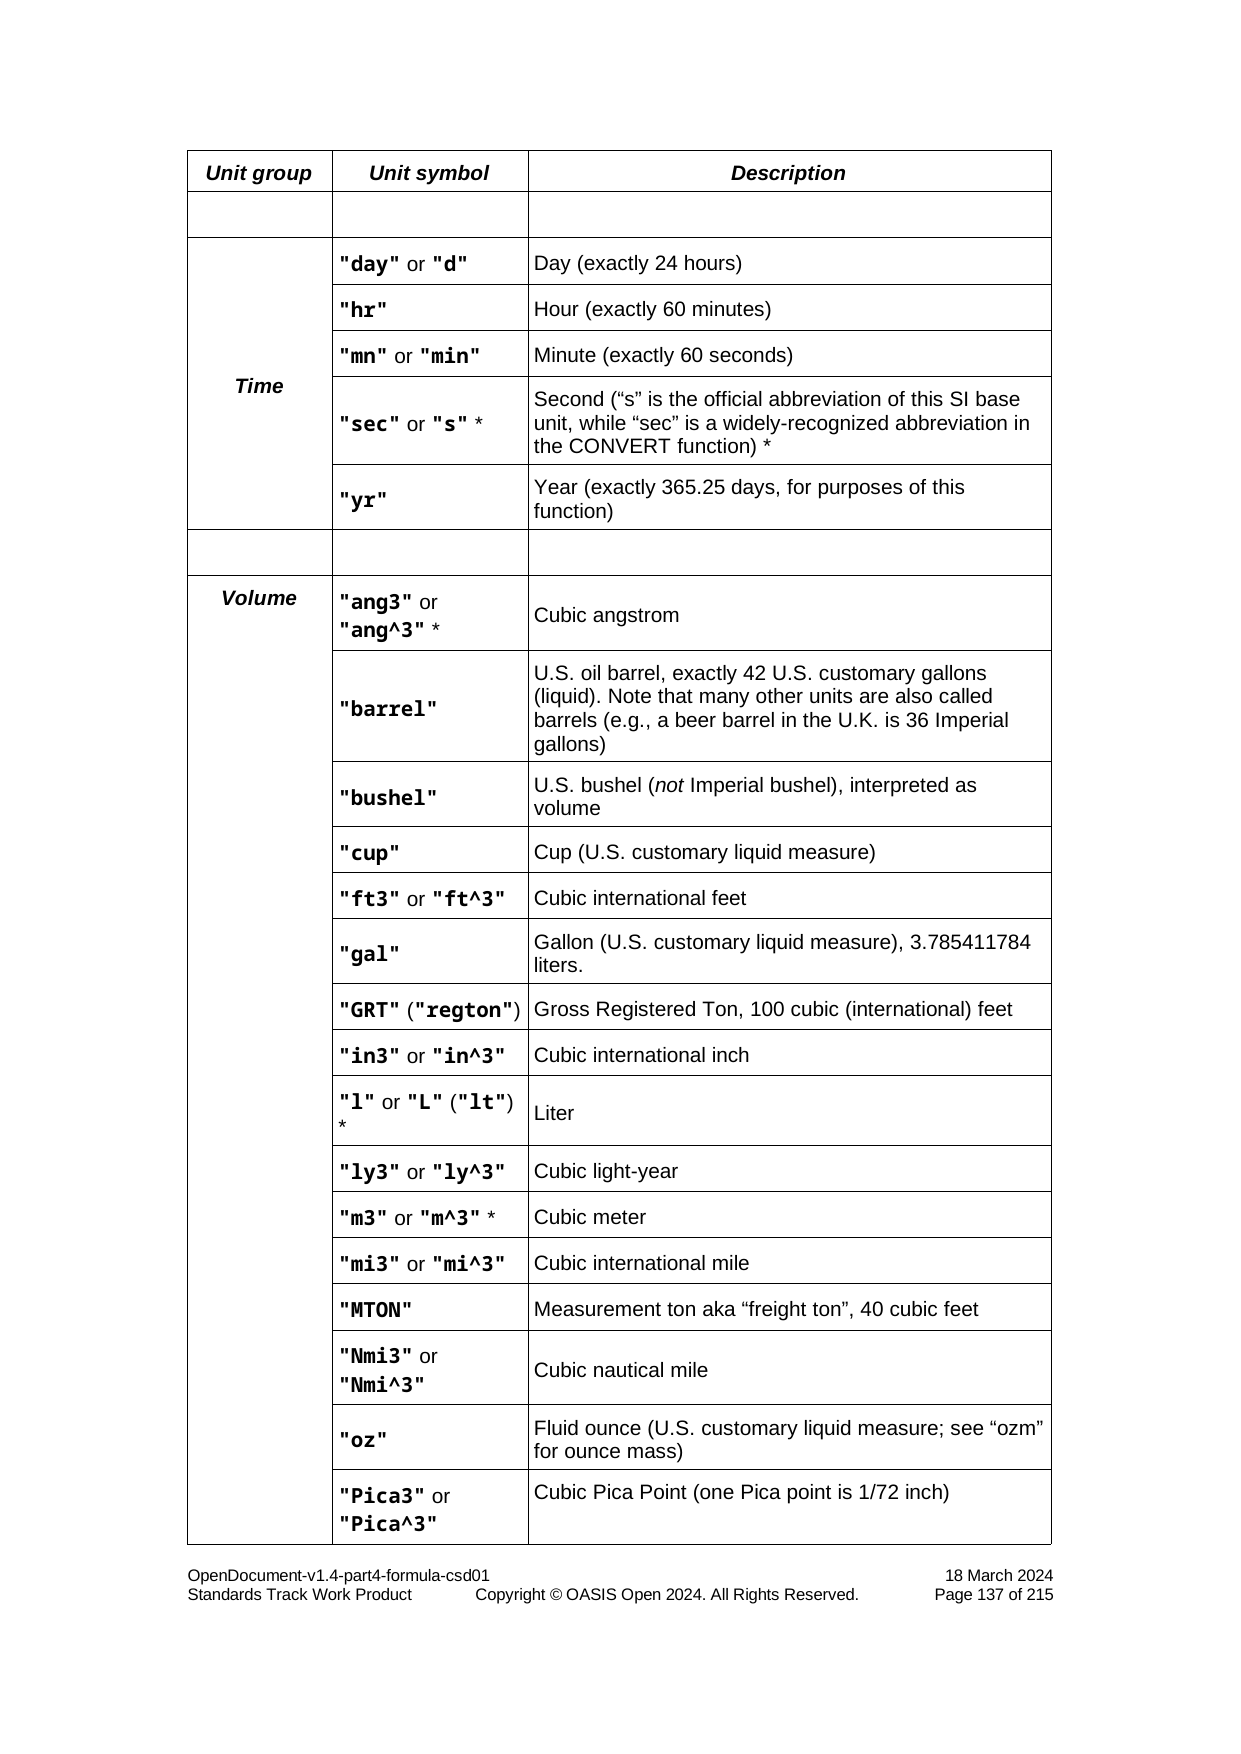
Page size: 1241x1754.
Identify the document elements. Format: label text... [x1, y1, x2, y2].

table_cell "GRT" ("regton") [333, 984, 528, 1029]
table_cell "Pica3" or "Pica^3" [333, 1470, 528, 1543]
table_cell [333, 192, 528, 237]
table_cell Year (exactly 365.25 days, for purposes of this function) [529, 465, 1051, 529]
table_cell Cubic light-year [529, 1146, 1051, 1191]
table_cell Cubic nautical mile [529, 1331, 1051, 1404]
table_cell "ft3" or "ft^3" [333, 873, 528, 918]
table_cell "MTON" [333, 1284, 528, 1329]
table_cell Time [188, 238, 332, 529]
table_cell Liter [529, 1076, 1051, 1145]
table_header Description [529, 151, 1051, 191]
table_cell Volume [188, 576, 332, 1543]
table_cell "in3" or "in^3" [333, 1030, 528, 1075]
table_cell "yr" [333, 465, 528, 529]
table_cell Cubic international feet [529, 873, 1051, 918]
table_cell Measurement ton aka “freight ton”, 40 cubic feet [529, 1284, 1051, 1329]
table_cell "mn" or "min" [333, 331, 528, 376]
table_cell Hour (exactly 60 minutes) [529, 285, 1051, 329]
table_cell "m3" or "m^3" * [333, 1192, 528, 1237]
table_cell Gross Registered Ton, 100 cubic (international) feet [529, 984, 1051, 1029]
table_cell "ly3" or "ly^3" [333, 1146, 528, 1191]
table_cell "gal" [333, 919, 528, 983]
table_cell Minute (exactly 60 seconds) [529, 331, 1051, 376]
table_cell [188, 192, 332, 237]
table_cell U.S. oil barrel, exactly 42 U.S. customary gallons (liquid). Note that many other units are also called barrels (e.g., a beer barrel in the U.K. is 36 Imperial gallons) [529, 651, 1051, 761]
table_cell [529, 530, 1051, 575]
table_cell "ang3" or "ang^3" * [333, 576, 528, 649]
table_cell Gallon (U.S. customary liquid measure), 3.785411784 liters. [529, 919, 1051, 983]
table_cell [529, 192, 1051, 237]
table_cell Second (“s” is the official abbreviation of this SI base unit, while “sec” is a widely-recognized abbreviation in the CONVERT function) * [529, 377, 1051, 464]
table_cell "l" or "L" ("lt") * [333, 1076, 528, 1145]
table_cell "cup" [333, 827, 528, 872]
table_header Unit symbol [333, 151, 528, 191]
table_cell U.S. bushel (not Imperial bushel), interpreted as volume [529, 762, 1051, 826]
table_cell Fluid ounce (U.S. customary liquid measure; see “ozm” for ounce mass) [529, 1405, 1051, 1469]
table_cell "bushel" [333, 762, 528, 826]
table_cell [188, 530, 332, 575]
table_header Unit group [188, 151, 332, 191]
table_cell Cup (U.S. customary liquid measure) [529, 827, 1051, 872]
table_cell "hr" [333, 285, 528, 329]
table_cell Cubic angstrom [529, 576, 1051, 649]
table_cell Cubic meter [529, 1192, 1051, 1237]
table_cell Day (exactly 24 hours) [529, 238, 1051, 283]
table_cell Cubic Pica Point (one Pica point is 1/72 inch) [529, 1470, 1051, 1543]
table_cell "oz" [333, 1405, 528, 1469]
table_cell "barrel" [333, 651, 528, 761]
table_cell "day" or "d" [333, 238, 528, 283]
table_cell [333, 530, 528, 575]
table_cell Cubic international mile [529, 1238, 1051, 1283]
table_cell Cubic international inch [529, 1030, 1051, 1075]
table_cell "sec" or "s" * [333, 377, 528, 464]
table_cell "Nmi3" or "Nmi^3" [333, 1331, 528, 1404]
table_cell "mi3" or "mi^3" [333, 1238, 528, 1283]
